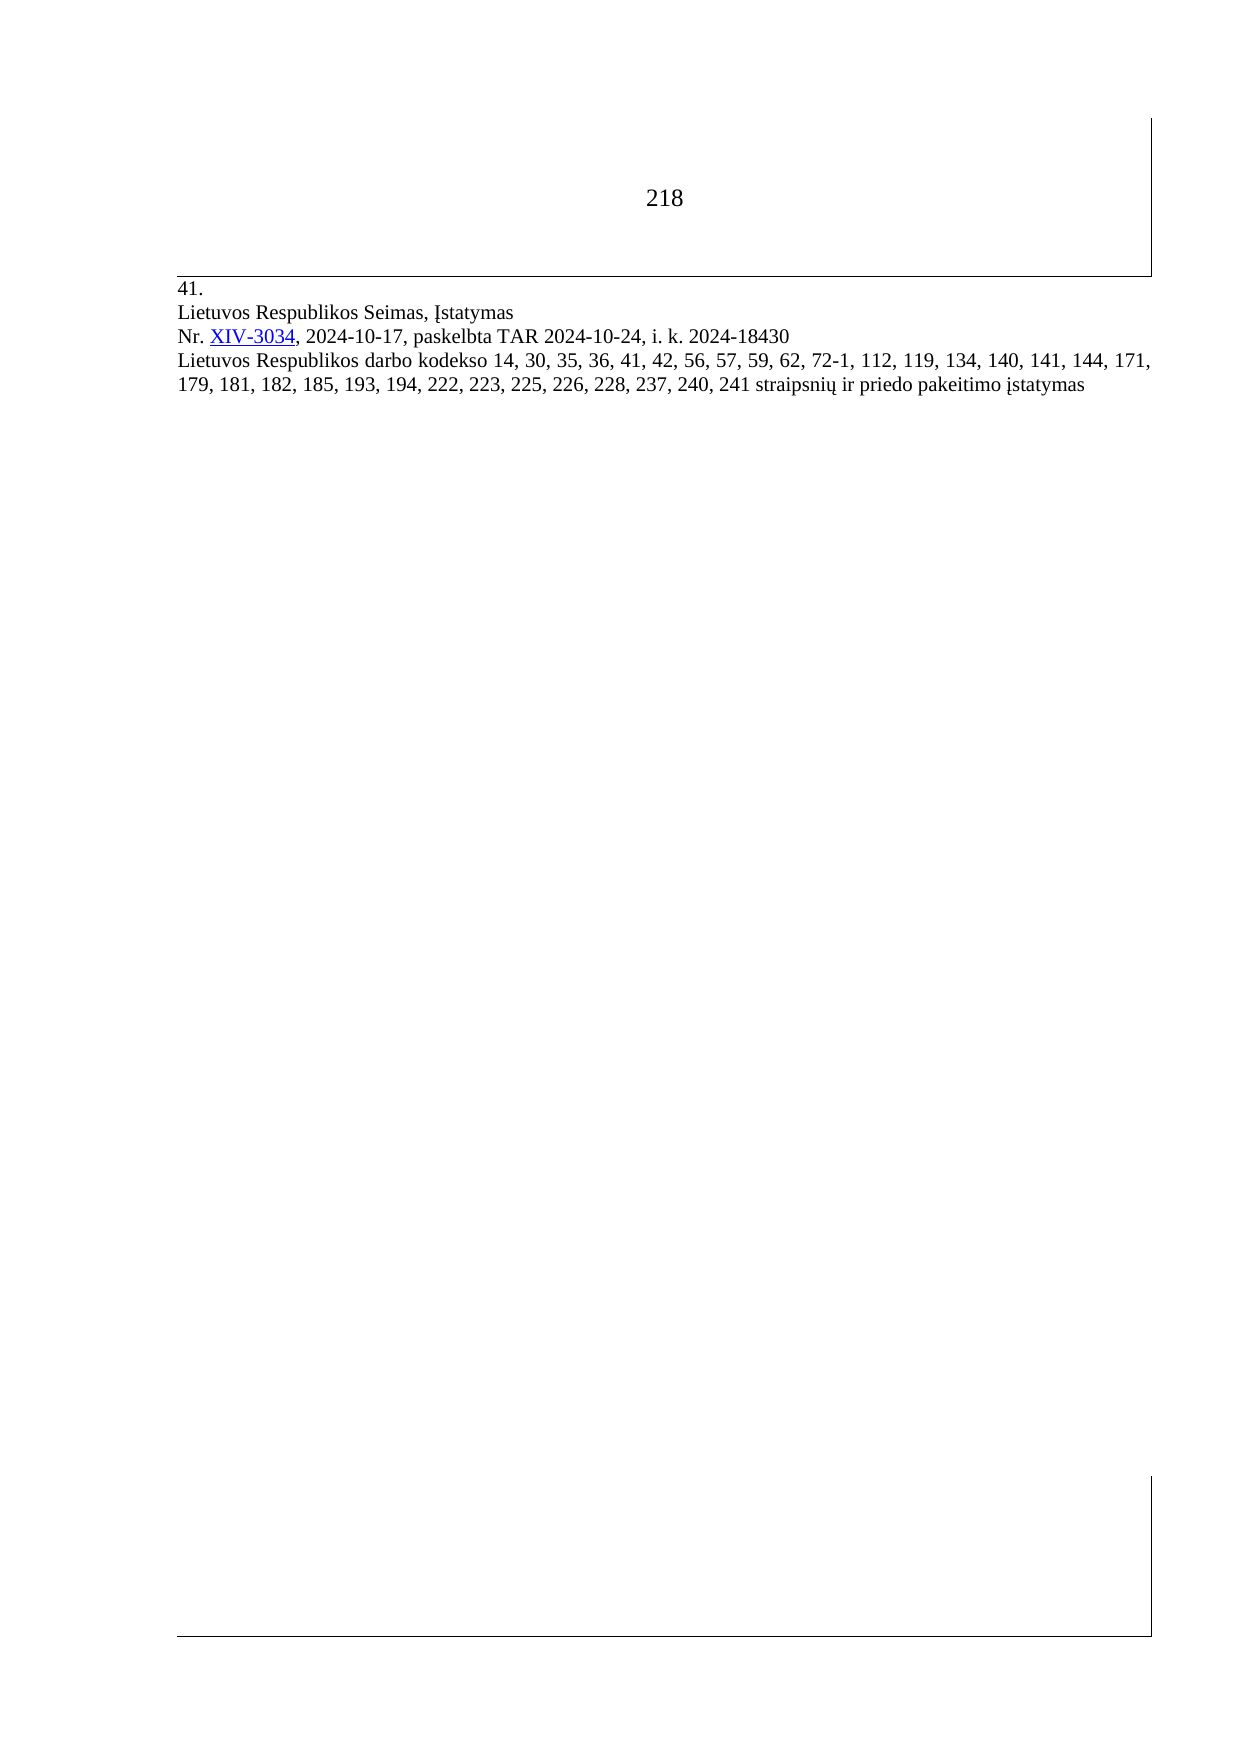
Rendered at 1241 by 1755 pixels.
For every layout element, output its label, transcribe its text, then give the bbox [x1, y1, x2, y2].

text Lietuvos Respublikos darbo kodekso 14, 30, 35, 36, 41, 42, 56, 57, 59, 62, 72-1, 112, 119, 134, 140, 141, 144, 171, 179, 181, 182, 185, 193, 194, 222, 223, 225, 226, 228, 237, 240, 241 straipsnių ir priedo pakeitimo įstatymas [177, 348, 1152, 396]
text Lietuvos Respublikos Seimas, Įstatymas [177, 300, 1152, 324]
text Nr. XIV-3034, 2024-10-17, paskelbta TAR 2024-10-24, i. k. 2024-18430 [177, 324, 1152, 348]
text 41. [177, 276, 1152, 300]
